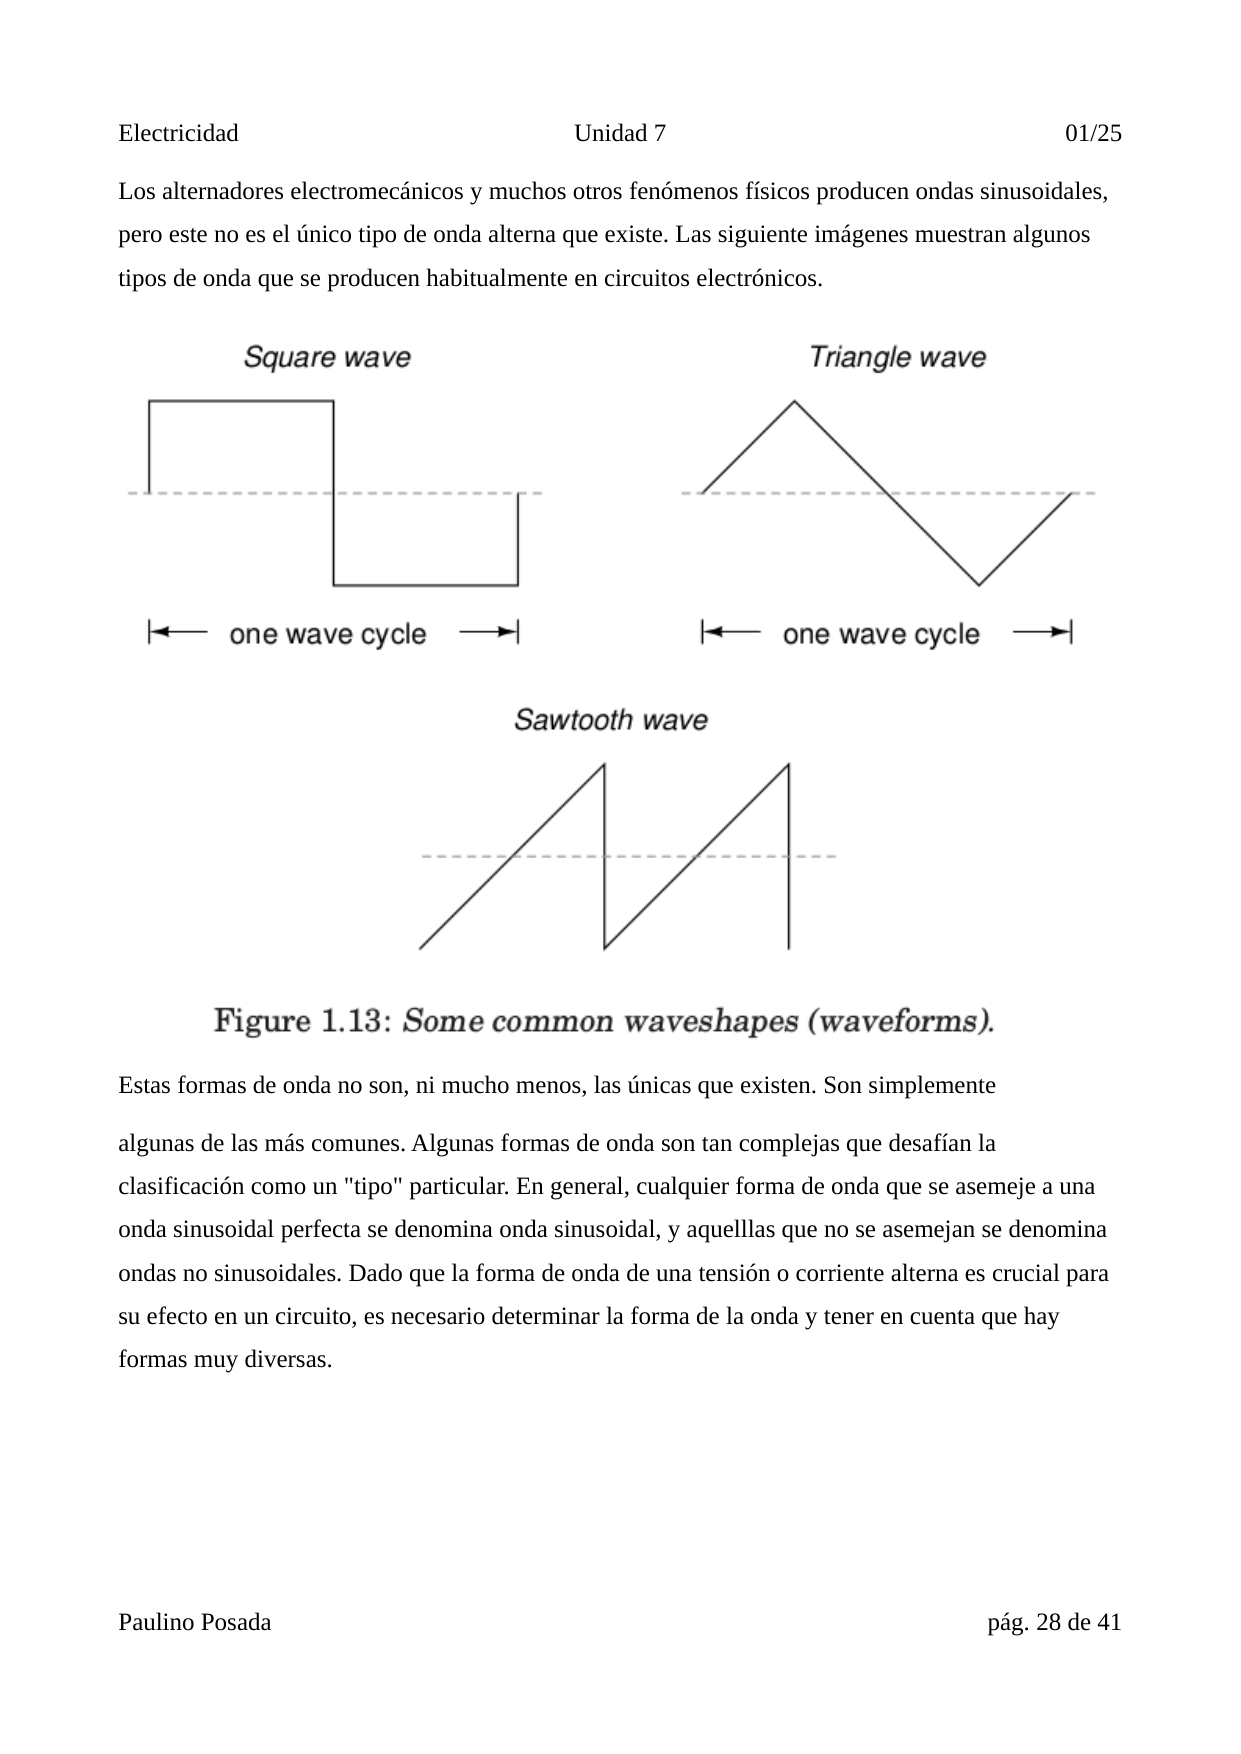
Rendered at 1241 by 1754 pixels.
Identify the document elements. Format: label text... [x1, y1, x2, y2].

text algunas de las más comunes. Algunas formas de onda son tan complejas que desafían la clasificación como un "tipo" particular. En general, cualquier forma de onda que se asemeje a una onda sinusoidal perfecta se denomina onda sinusoidal, y aquelllas que no se asemejan se denomina ondas no sinusoidales. Dado que la forma de onda de una tensión o corriente alterna es crucial para su efecto en un circuito, es necesario determinar la forma de la onda y tener en cuenta que hay formas muy diversas. [118, 1128, 1122, 1373]
text Estas formas de onda no son, ni mucho menos, las únicas que existen. Son simplemente [118, 1071, 1122, 1099]
picture [122, 320, 1118, 1052]
text Los alternadores electromecánicos y muchos otros fenómenos físicos producen ondas sinusoidales, pero este no es el único tipo de onda alterna que existe. Las siguiente imágenes muestran algunos tipos de onda que se producen habitualmente en circuitos electrónicos. [118, 176, 1122, 291]
